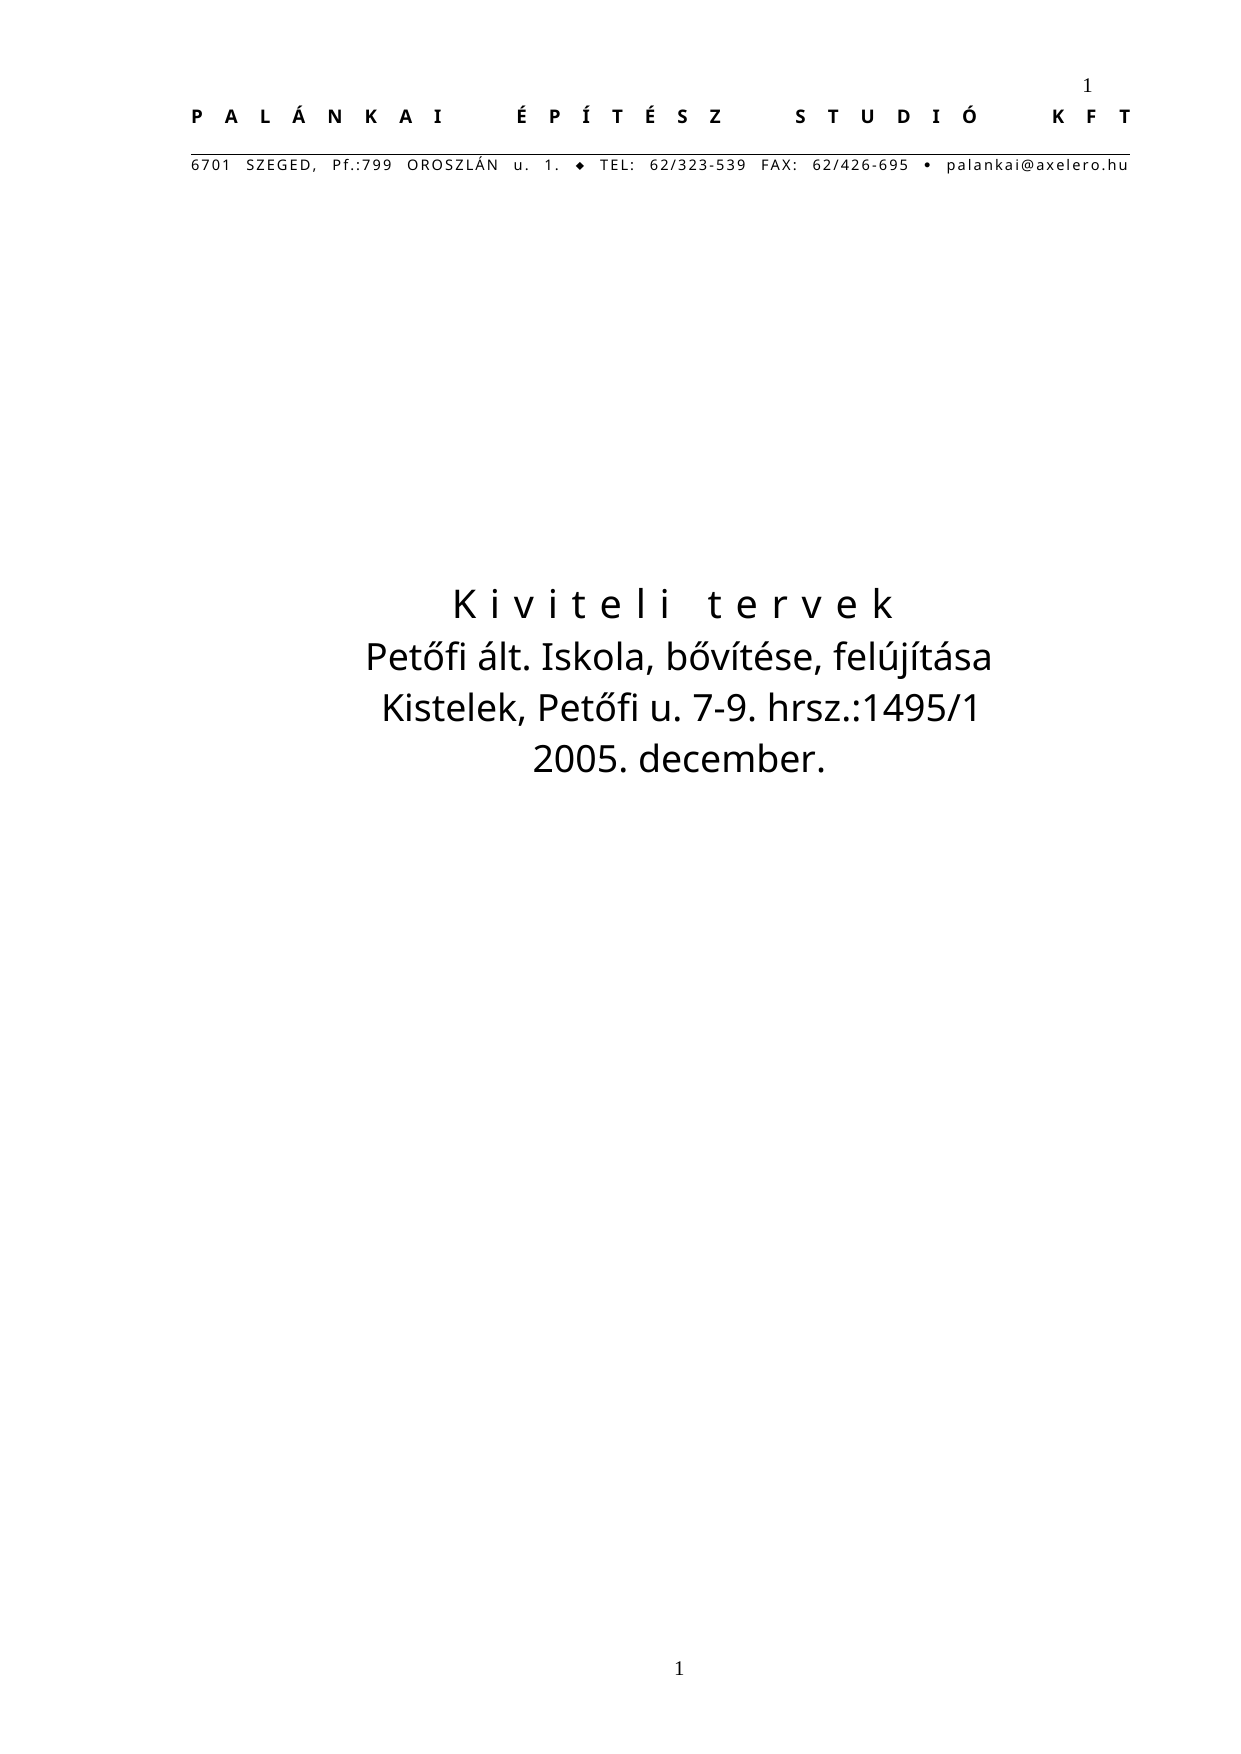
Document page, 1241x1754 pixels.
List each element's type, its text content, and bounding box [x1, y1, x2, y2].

text 6701 SZEGED, Pf.:799 OROSZLÁN u. 1.  TEL: 62/323-539 FAX: 62/426-695  palankai@axelero.hu [191, 155, 1130, 198]
text 2005. december. [266, 732, 1092, 783]
text Kistelek, Petőfi u. 7-9. hrsz.:1495/1 [266, 681, 1092, 732]
text PALÁNKAI ÉPÍTÉSZ STUDIÓ KFT [191, 103, 1130, 154]
text Kiviteli tervek Petőfi ált. Iskola, bővítése, felújítása [266, 576, 1092, 681]
